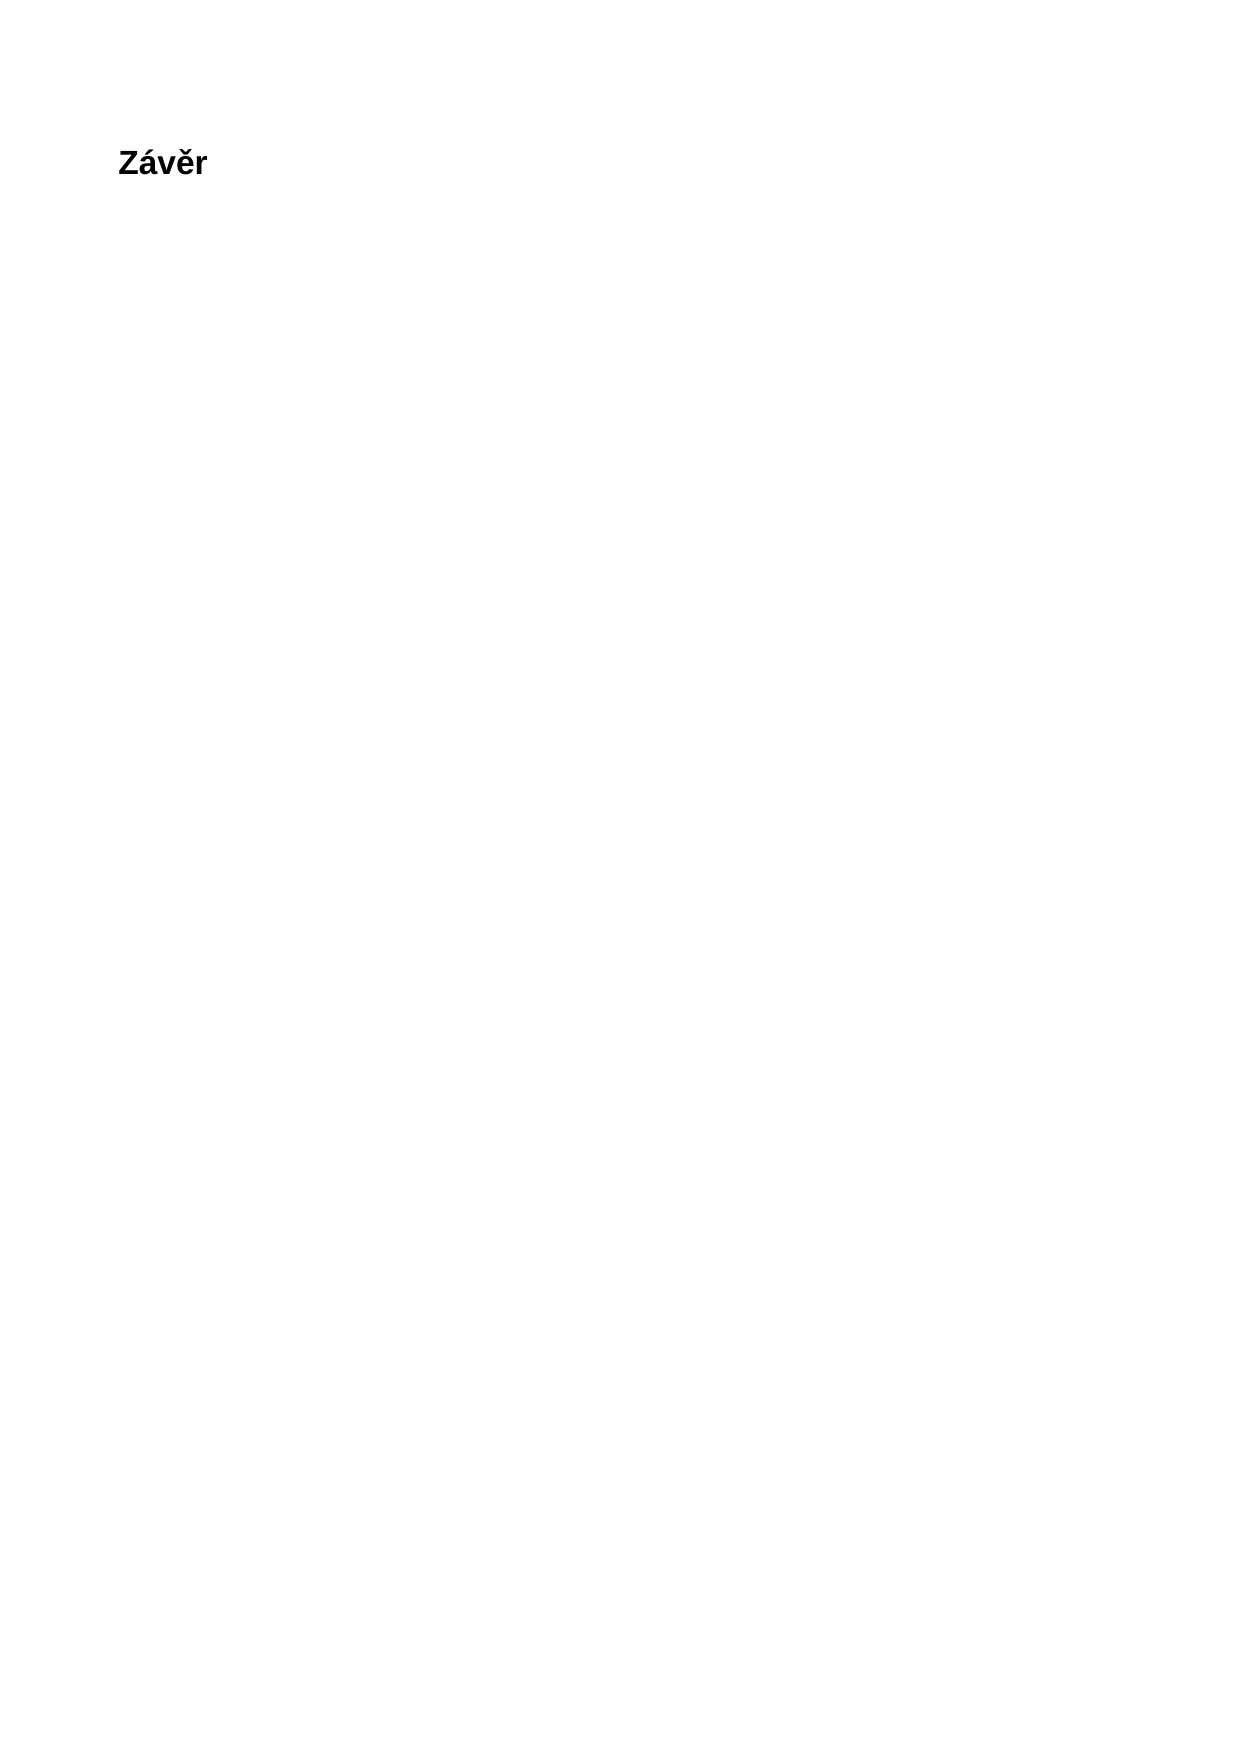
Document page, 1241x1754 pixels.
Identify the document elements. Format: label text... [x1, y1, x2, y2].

subtitle Závěr [118, 143, 1122, 182]
